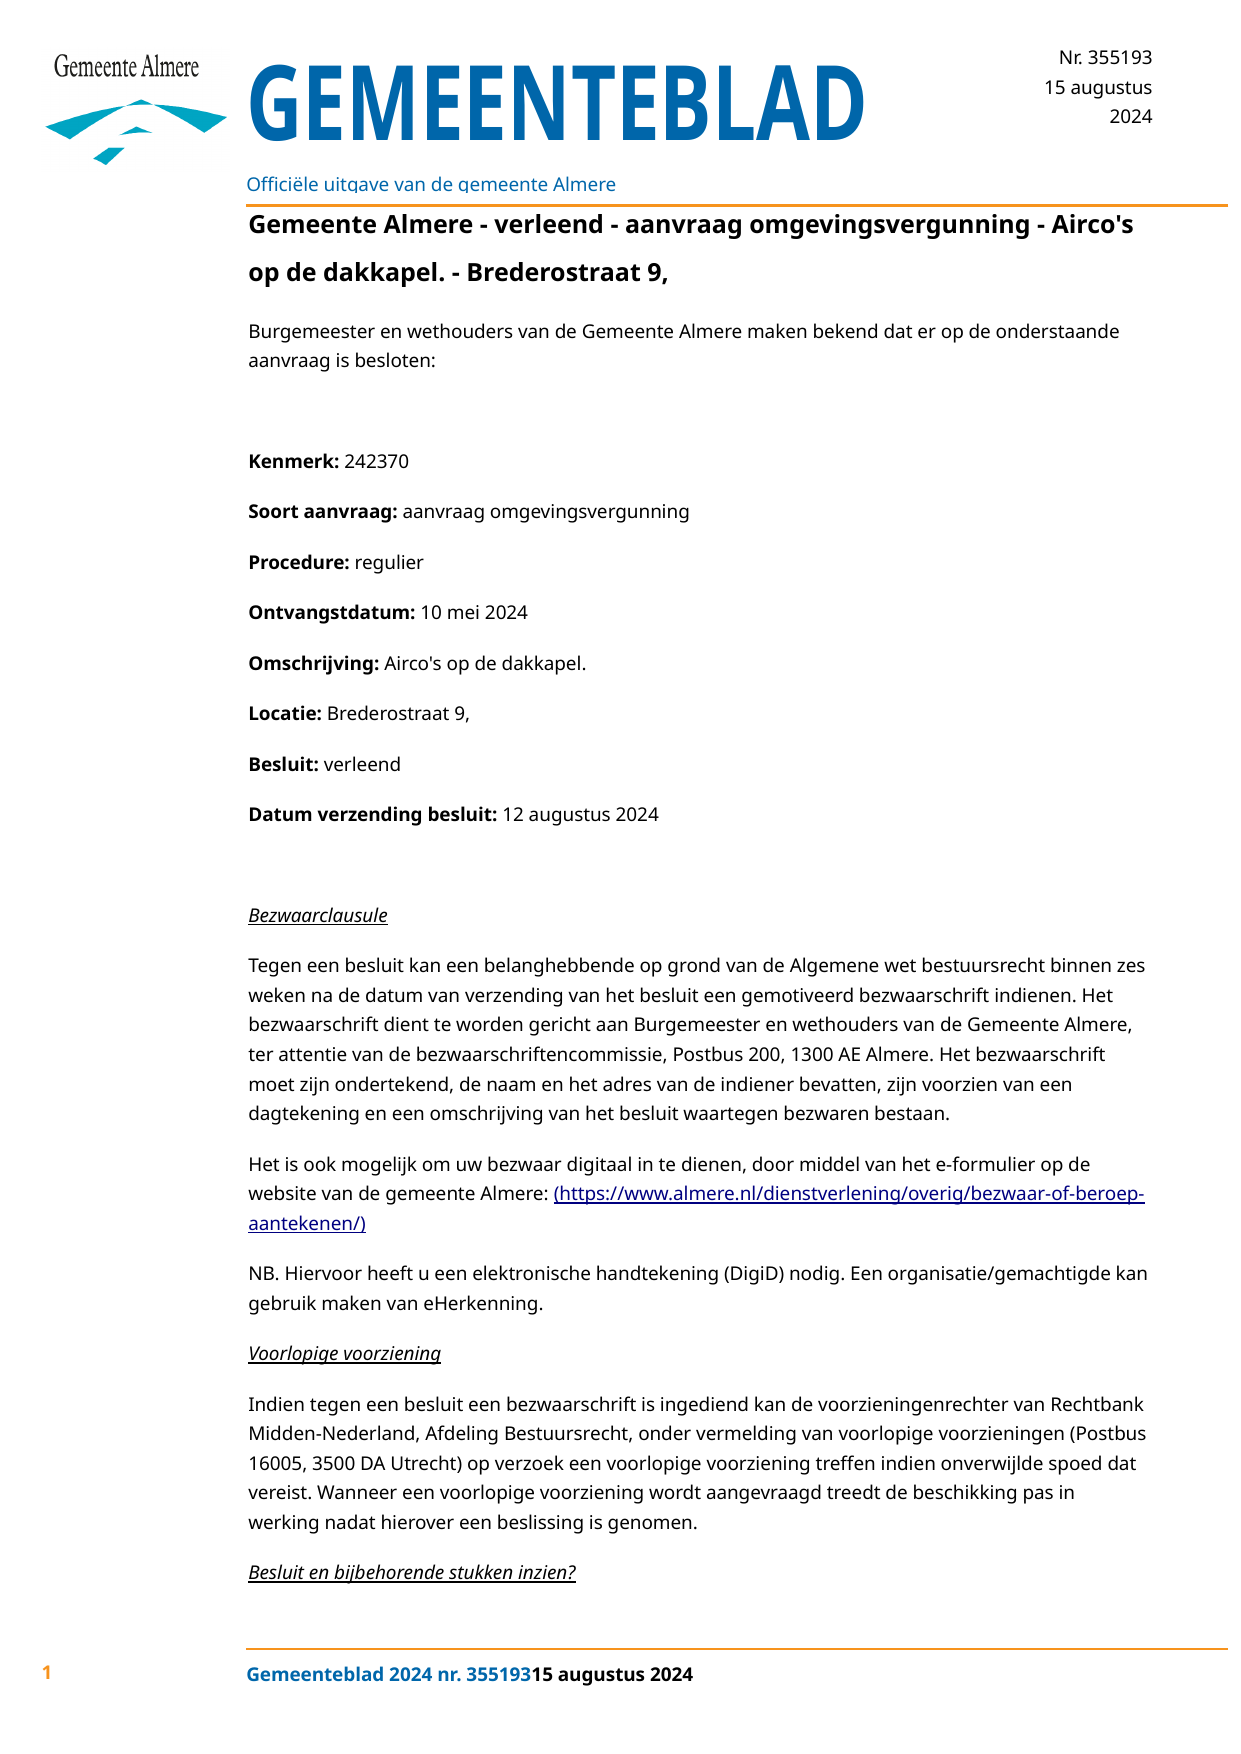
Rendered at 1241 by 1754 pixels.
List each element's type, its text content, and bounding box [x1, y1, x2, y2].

text Besluit en bijbehorende stukken inzien? [248, 1559, 1152, 1585]
text Locatie: Brederostraat 9, [248, 700, 1152, 726]
text Besluit: verleend [248, 751, 1152, 777]
text Omschrijving: Airco's op de dakkapel. [248, 650, 1152, 676]
picture [41, 47, 231, 172]
text Ontvangstdatum: 10 mei 2024 [248, 599, 1152, 625]
text Kenmerk: 242370 [248, 448, 1152, 474]
text NB. Hiervoor heeft u een elektronische handtekening (DigiD) nodig. Een organisatie/gemachtigde kan gebruik maken van eHerkenning. [248, 1260, 1152, 1316]
text Het is ook mogelijk om uw bezwaar digitaal in te dienen, door middel van het e-formulier op de website van de gemeente Almere: (https://www.almere.nl/dienstverlening/overig/bezwaar-of-beroep-aantekenen/) [248, 1151, 1152, 1236]
text Tegen een besluit kan een belanghebbende op grond van de Algemene wet bestuursrecht binnen zes weken na de datum van verzending van het besluit een gemotiveerd bezwaarschrift indienen. Het bezwaarschrift dient te worden gericht aan Burgemeester en wethouders van de Gemeente Almere, ter attentie van de bezwaarschriftencommissie, Postbus 200, 1300 AE Almere. Het bezwaarschrift moet zijn ondertekend, de naam en het adres van de indiener bevatten, zijn voorzien van een dagtekening en een omschrijving van het besluit waartegen bezwaren bestaan. [248, 952, 1152, 1126]
text Procedure: regulier [248, 549, 1152, 575]
text Indien tegen een besluit een bezwaarschrift is ingediend kan de voorzieningenrechter van Rechtbank Midden-Nederland, Afdeling Bestuursrecht, onder vermelding van voorlopige voorzieningen (Postbus 16005, 3500 DA Utrecht) op verzoek een voorlopige voorziening treffen indien onverwijlde spoed dat vereist. Wanneer een voorlopige voorziening wordt aangevraagd treedt de beschikking pas in werking nadat hierover een beslissing is genomen. [248, 1391, 1152, 1535]
text Gemeente Almere - verleend - aanvraag omgevingsvergunning - Airco's op de dakkapel. - Brederostraat 9, [248, 207, 1152, 288]
text Burgemeester en wethouders van de Gemeente Almere maken bekend dat er op de onderstaande aanvraag is besloten: [248, 318, 1152, 373]
text Soort aanvraag: aanvraag omgevingsvergunning [248, 499, 1152, 524]
text Voorlopige voorziening [248, 1340, 1152, 1366]
text Datum verzending besluit: 12 augustus 2024 [248, 801, 1152, 827]
text Bezwaarclausule [248, 902, 1152, 928]
